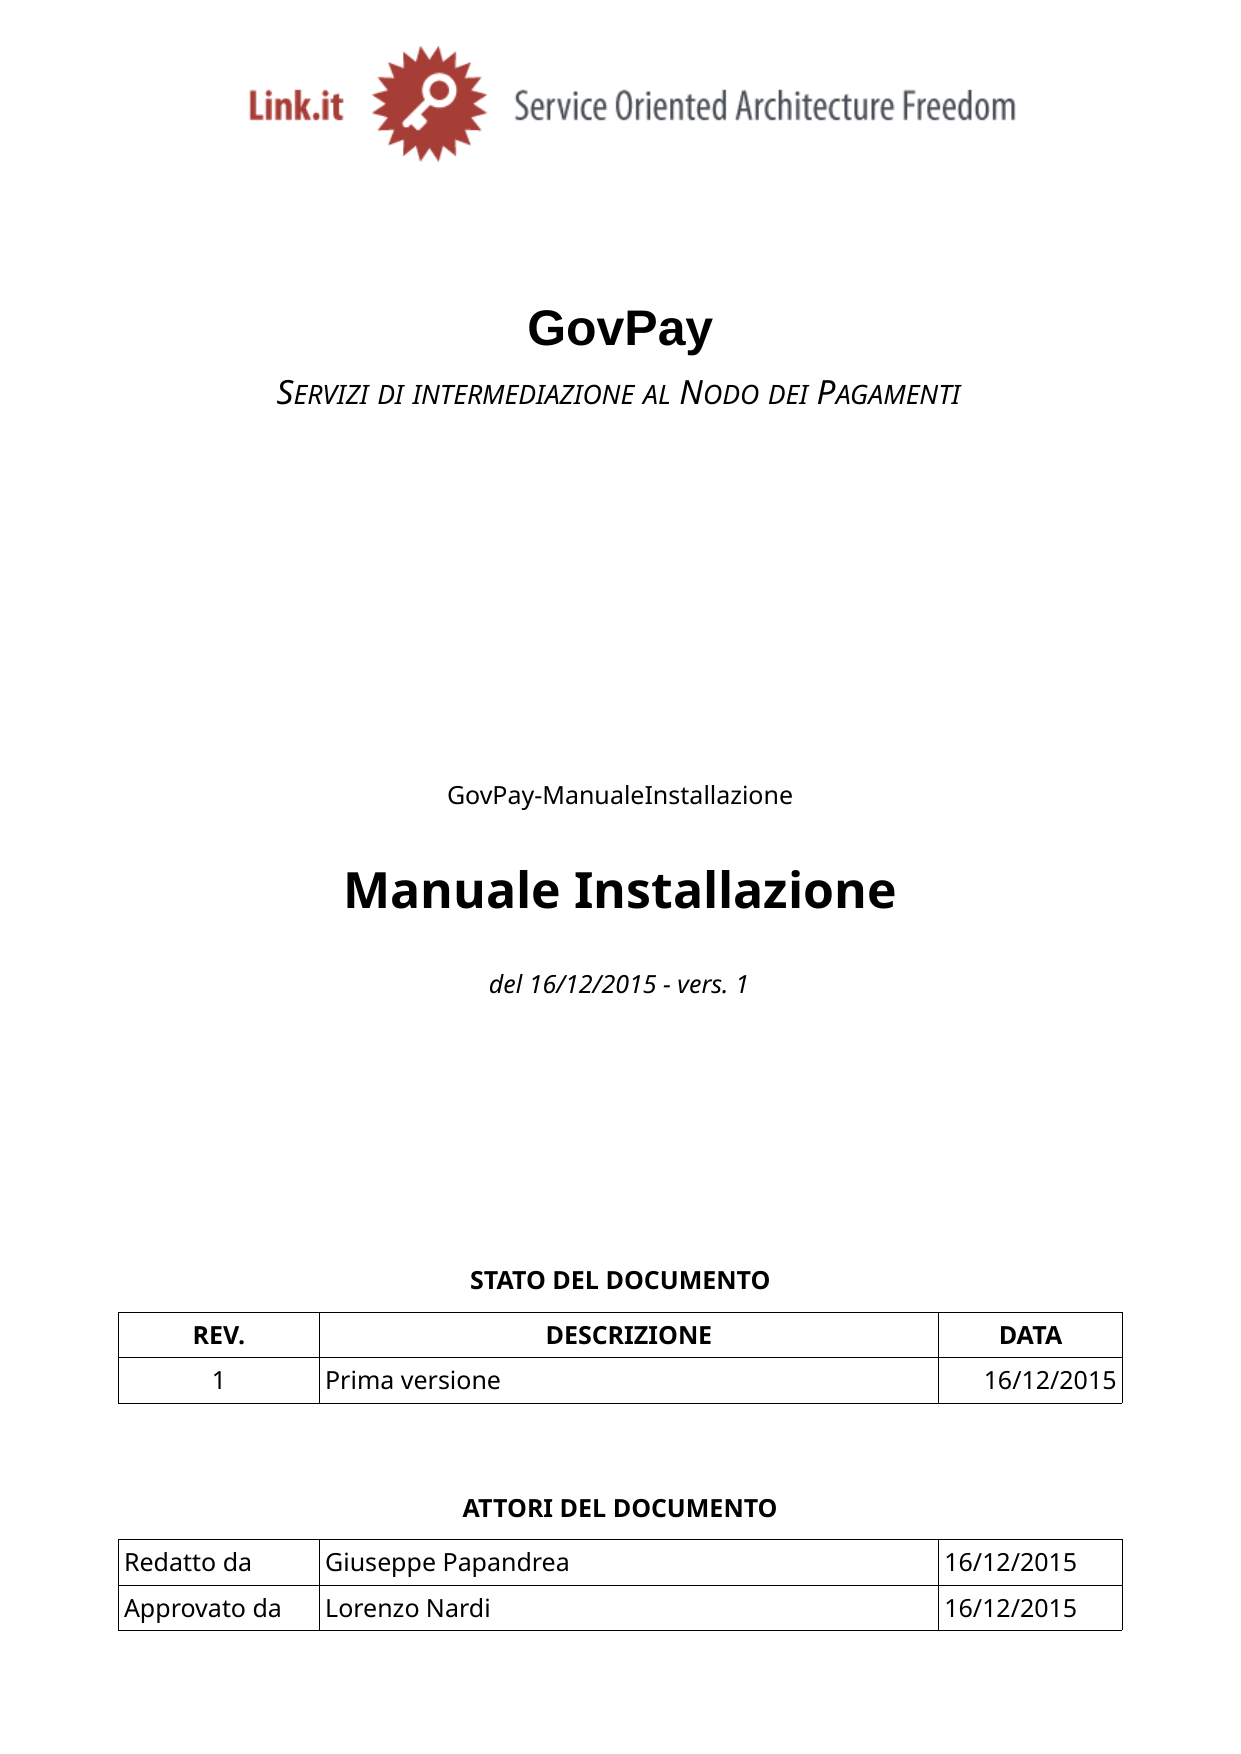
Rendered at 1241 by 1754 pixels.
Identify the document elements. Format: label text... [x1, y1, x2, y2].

table_cell 16/12/2015 [939, 1586, 1122, 1630]
text ATTORI DEL DOCUMENTO [118, 1490, 1122, 1524]
table_header Redatto da [119, 1540, 319, 1584]
table_cell 1 [119, 1358, 319, 1403]
text del 16/12/2015 - vers. 1 [118, 967, 1122, 1001]
subtitle GovPay [118, 299, 1122, 356]
picture [118, 37, 1123, 172]
table_cell Approvato da [119, 1586, 319, 1630]
table_header Giuseppe Papandrea [320, 1540, 938, 1584]
text STATO DEL DOCUMENTO [118, 1263, 1122, 1297]
text Servizi di intermediazione al Nodo dei Pagamenti [118, 369, 1122, 414]
table_header REV. [119, 1313, 319, 1357]
text GovPay-ManualeInstallazione [118, 777, 1122, 812]
table_cell Lorenzo Nardi [320, 1586, 938, 1630]
table_cell 16/12/2015 [939, 1358, 1122, 1403]
table_header DESCRIZIONE [320, 1313, 938, 1357]
table_header DATA [939, 1313, 1122, 1357]
text Manuale Installazione [118, 855, 1122, 923]
table_header 16/12/2015 [939, 1540, 1122, 1584]
table_cell Prima versione [320, 1358, 938, 1403]
